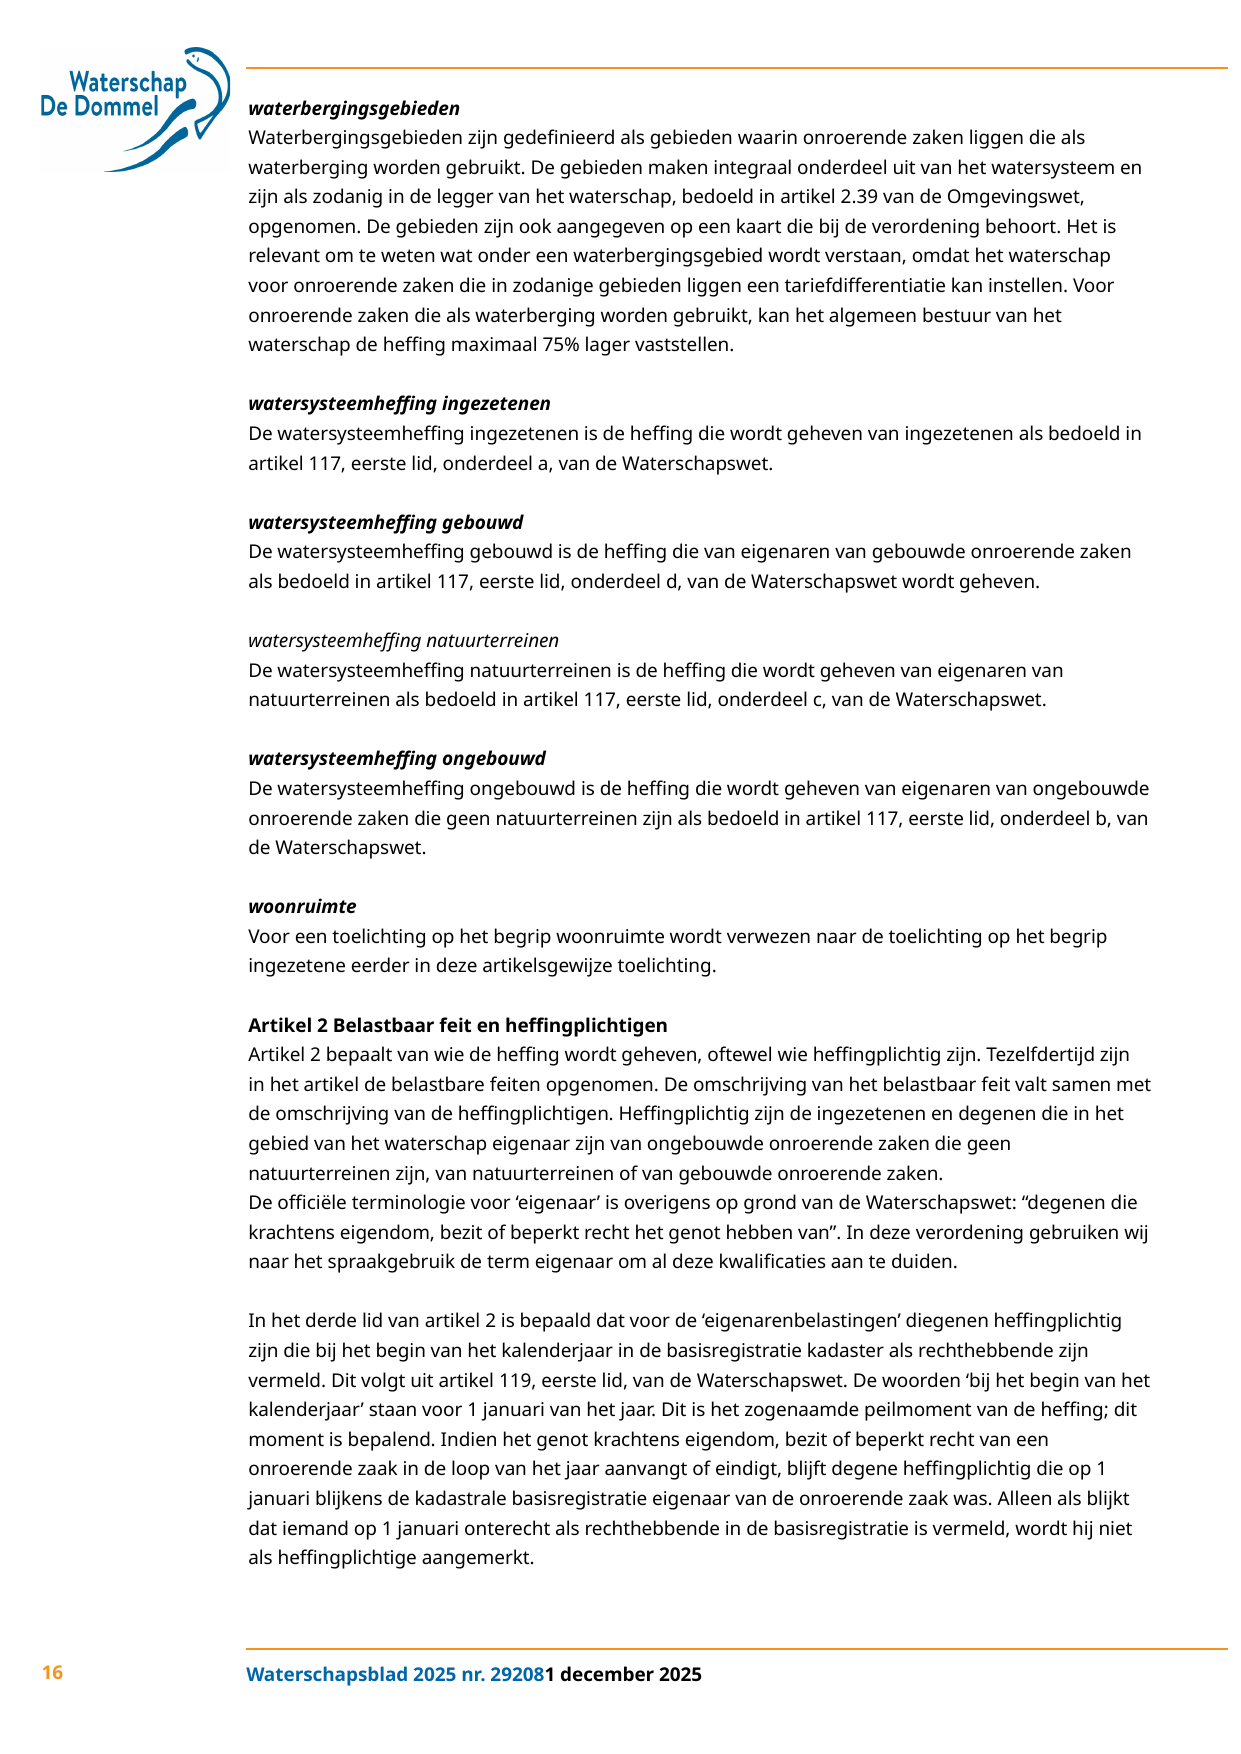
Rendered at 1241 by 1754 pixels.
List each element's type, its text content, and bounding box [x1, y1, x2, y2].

text woonruimte [248, 893, 1152, 919]
text Voor een toelichting op het begrip woonruimte wordt verwezen naar de toelichting op het begrip ingezetene eerder in deze artikelsgewijze toelichting. [248, 923, 1152, 978]
text watersysteemheffing natuurterreinen [248, 627, 1152, 653]
text watersysteemheffing ongebouwd [248, 746, 1152, 771]
text De officiële terminologie voor ‘eigenaar’ is overigens op grond van de Waterschapswet: “degenen die krachtens eigendom, bezit of beperkt recht het genot hebben van”. In deze verordening gebruiken wij naar het spraakgebruik de term eigenaar om al deze kwalificaties aan te duiden. [248, 1189, 1152, 1274]
text waterbergingsgebieden [248, 95, 1152, 121]
text Waterbergingsgebieden zijn gedefinieerd als gebieden waarin onroerende zaken liggen die als waterberging worden gebruikt. De gebieden maken integraal onderdeel uit van het watersysteem en zijn als zodanig in de legger van het waterschap, bedoeld in artikel 2.39 van de Omgevingswet, opgenomen. De gebieden zijn ook aangegeven op een kaart die bij de verordening behoort. Het is relevant om te weten wat onder een waterbergingsgebied wordt verstaan, omdat het waterschap voor onroerende zaken die in zodanige gebieden liggen een tariefdifferentiatie kan instellen. Voor onroerende zaken die als waterberging worden gebruikt, kan het algemeen bestuur van het waterschap de heffing maximaal 75% lager vaststellen. [248, 124, 1152, 357]
text De watersysteemheffing natuurterreinen is de heffing die wordt geheven van eigenaren van natuurterreinen als bedoeld in artikel 117, eerste lid, onderdeel c, van de Waterschapswet. [248, 657, 1152, 712]
picture [41, 47, 231, 172]
text watersysteemheffing gebouwd [248, 509, 1152, 535]
text Artikel 2 bepaalt van wie de heffing wordt geheven, oftewel wie heffingplichtig zijn. Tezelfdertijd zijn in het artikel de belastbare feiten opgenomen. De omschrijving van het belastbaar feit valt samen met de omschrijving van de heffingplichtigen. Heffingplichtig zijn de ingezetenen en degenen die in het gebied van het waterschap eigenaar zijn van ongebouwde onroerende zaken die geen natuurterreinen zijn, van natuurterreinen of van gebouwde onroerende zaken. [248, 1041, 1152, 1186]
text De watersysteemheffing gebouwd is de heffing die van eigenaren van gebouwde onroerende zaken als bedoeld in artikel 117, eerste lid, onderdeel d, van de Waterschapswet wordt geheven. [248, 538, 1152, 594]
text In het derde lid van artikel 2 is bepaald dat voor de ‘eigenarenbelastingen’ diegenen heffingplichtig zijn die bij het begin van het kalenderjaar in de basisregistratie kadaster als rechthebbende zijn vermeld. Dit volgt uit artikel 119, eerste lid, van de Waterschapswet. De woorden ‘bij het begin van het kalenderjaar’ staan voor 1 januari van het jaar. Dit is het zogenaamde peilmoment van de heffing; dit moment is bepalend. Indien het genot krachtens eigendom, bezit of beperkt recht van een onroerende zaak in de loop van het jaar aanvangt of eindigt, blijft degene heffingplichtig die op 1 januari blijkens de kadastrale basisregistratie eigenaar van de onroerende zaak was. Alleen als blijkt dat iemand op 1 januari onterecht als rechthebbende in de basisregistratie is vermeld, wordt hij niet als heffingplichtige aangemerkt. [248, 1308, 1152, 1570]
picture [204, 47, 231, 76]
text De watersysteemheffing ongebouwd is de heffing die wordt geheven van eigenaren van ongebouwde onroerende zaken die geen natuurterreinen zijn als bedoeld in artikel 117, eerste lid, onderdeel b, van de Waterschapswet. [248, 775, 1152, 860]
text Artikel 2 Belastbaar feit en heffingplichtigen [248, 1012, 1152, 1038]
picture [45, 99, 51, 111]
text De watersysteemheffing ingezetenen is de heffing die wordt geheven van ingezetenen als bedoeld in artikel 117, eerste lid, onderdeel a, van de Waterschapswet. [248, 420, 1152, 476]
picture [198, 118, 210, 131]
text watersysteemheffing ingezetenen [248, 391, 1152, 416]
